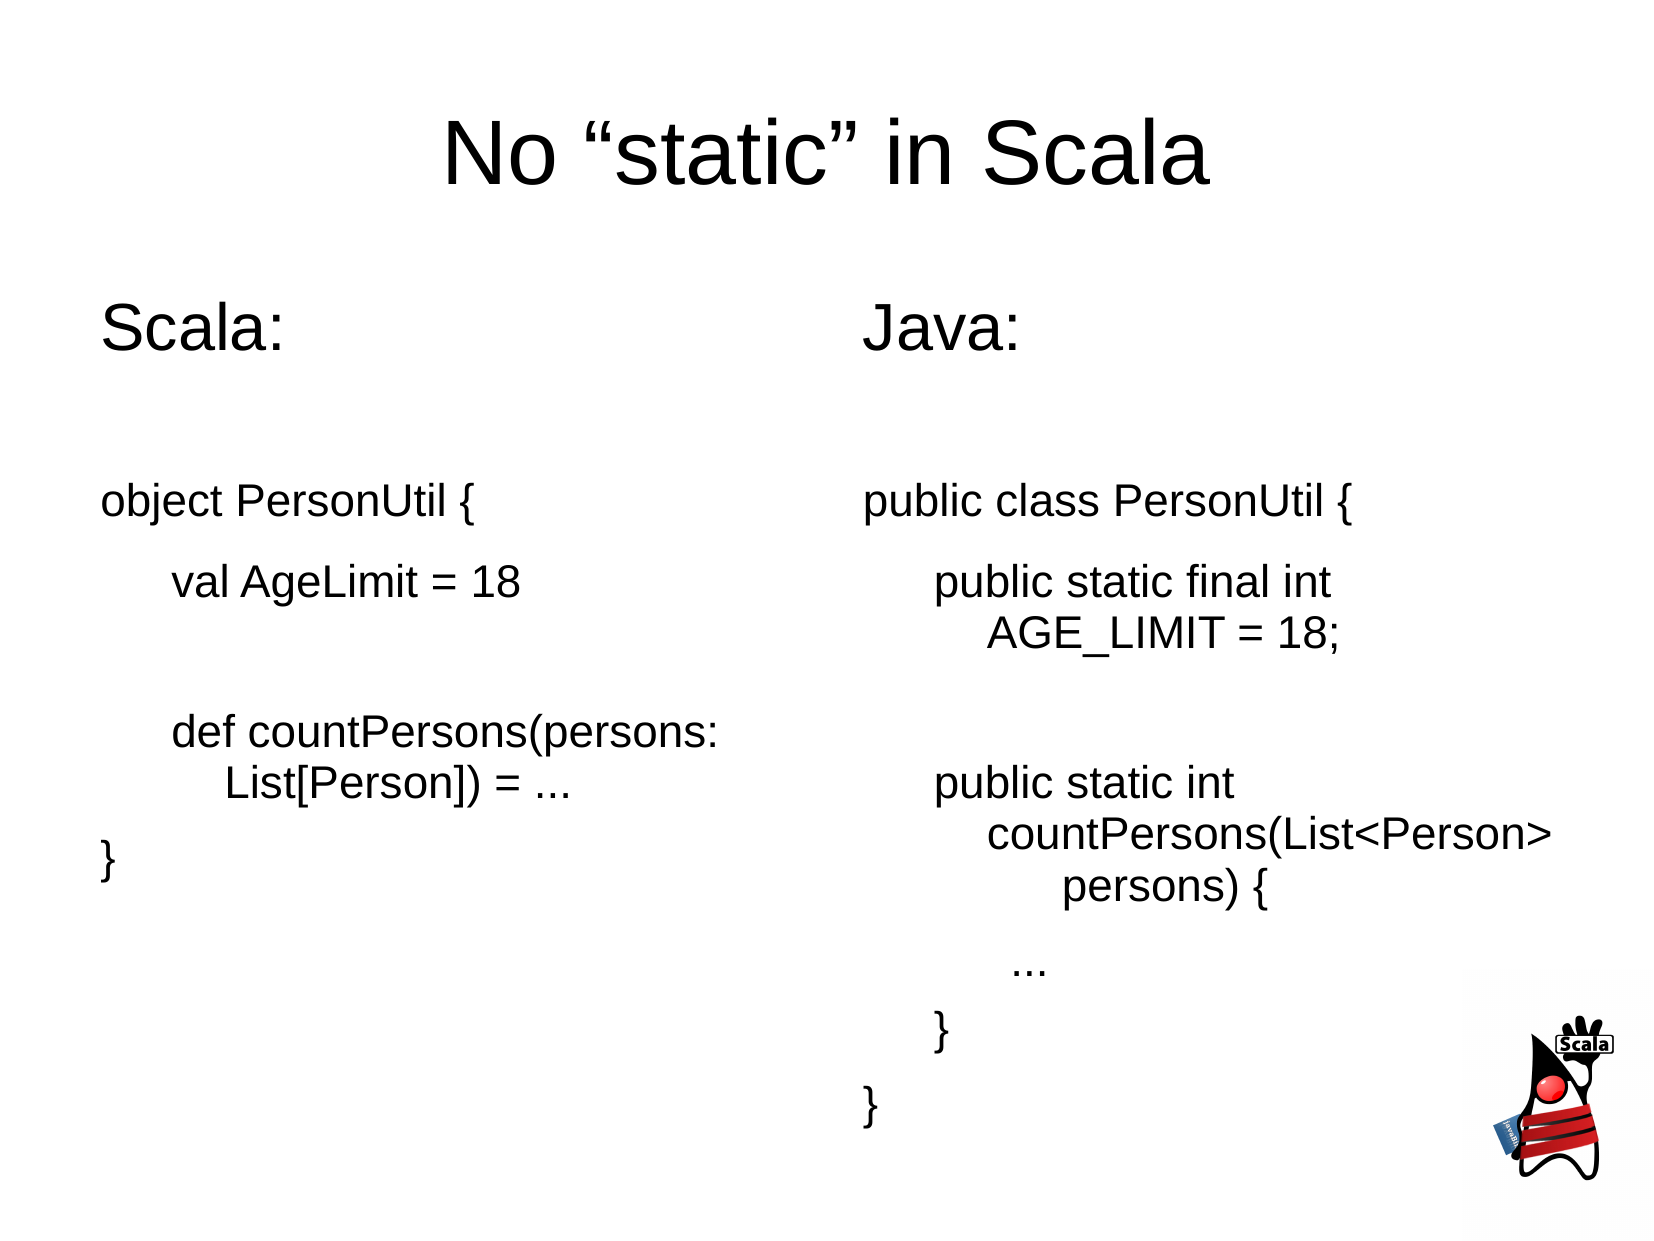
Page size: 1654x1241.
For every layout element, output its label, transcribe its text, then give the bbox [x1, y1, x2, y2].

list Scala: object PersonUtil { val AgeLimit = 18 def countPersons(persons: List[Person]) = ... } [82, 290, 809, 1109]
list Java: public class PersonUtil { public static final int AGE_LIMIT = 18; public static int countPersons(List<Person> persons) { ... } } [845, 290, 1572, 1163]
title No “static” in Scala [82, 56, 1571, 250]
picture [1462, 969, 1654, 1241]
